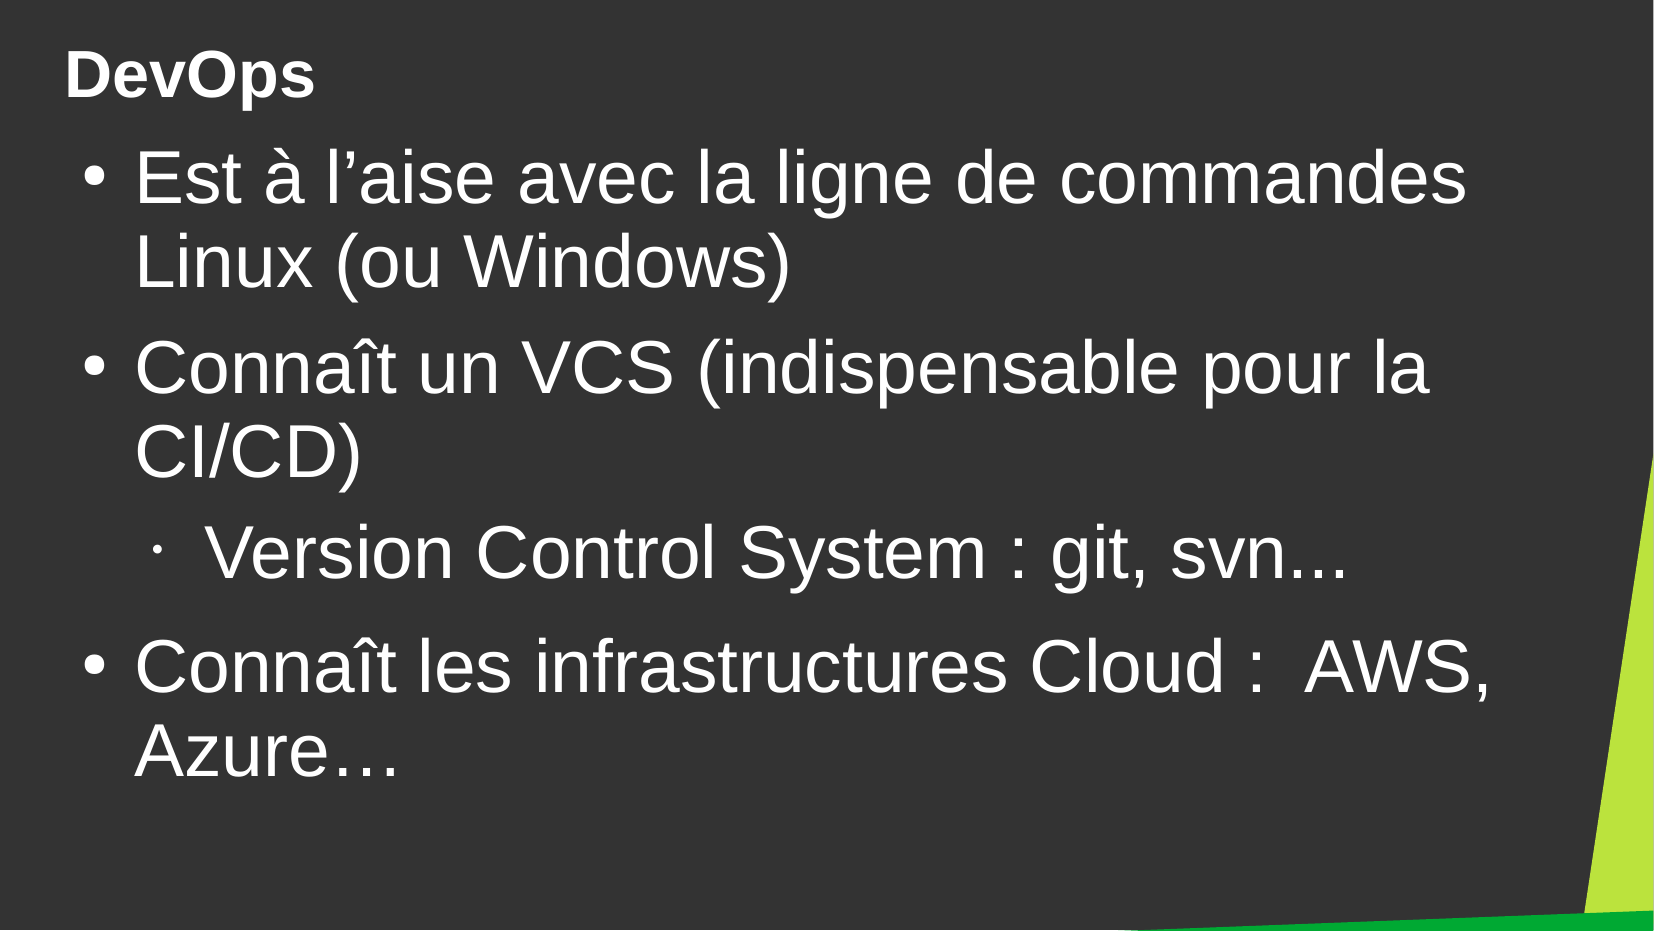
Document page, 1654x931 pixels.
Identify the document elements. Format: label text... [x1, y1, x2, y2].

text_box [1118, 449, 1654, 931]
title DevOps [64, 37, 1388, 115]
list Est à l’aise avec la ligne de commandes Linux (ou Windows) Connaît un VCS (indispensable pour la CI/CD) Version Control System : git, svn... Connaît les infrastructures Cloud : AWS, Azure… [63, 135, 1542, 839]
